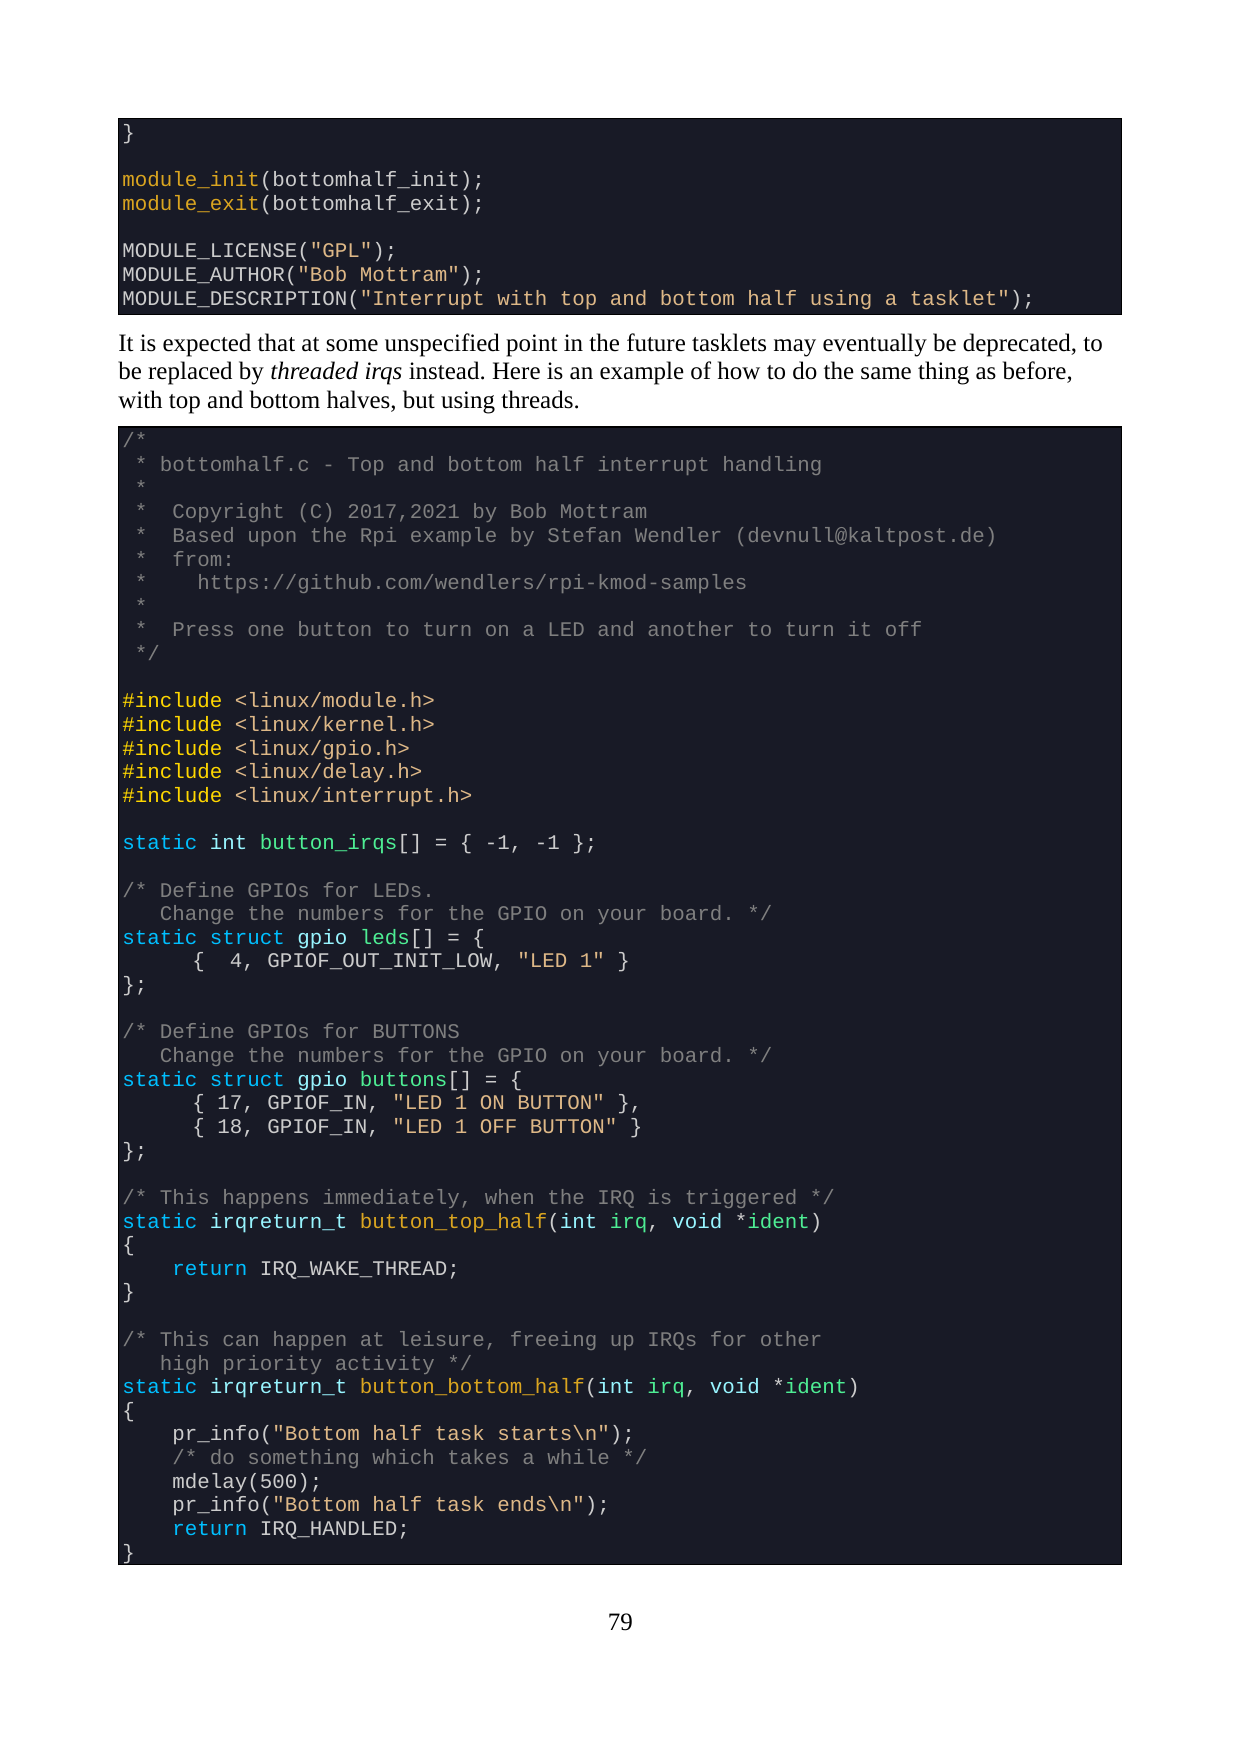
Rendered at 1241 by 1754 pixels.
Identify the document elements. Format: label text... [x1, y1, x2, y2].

text Change the numbers for the GPIO on your board. */ [119, 1041, 1121, 1065]
text * [119, 474, 1121, 497]
text { 4, GPIOF_OUT_INIT_LOW, "LED 1" } [119, 947, 1121, 970]
text /* This can happen at leisure, freeing up IRQs for other [119, 1325, 1121, 1348]
text static struct gpio leds[] = { [119, 923, 1121, 947]
text high priority activity */ [119, 1348, 1121, 1372]
text { 17, GPIOF_IN, "LED 1 ON BUTTON" }, [119, 1088, 1121, 1112]
text #include <linux/interrupt.h> [119, 781, 1121, 805]
text * Based upon the Rpi example by Stefan Wendler (devnull@kaltpost.de) [119, 521, 1121, 544]
text * bottomhalf.c - Top and bottom half interrupt handling [119, 450, 1121, 474]
text static struct gpio buttons[] = { [119, 1065, 1121, 1088]
text }; [119, 1136, 1121, 1159]
text module_exit(bottomhalf_exit); [119, 189, 1121, 213]
text { [119, 1396, 1121, 1419]
text * [119, 592, 1121, 616]
text #include <linux/gpio.h> [119, 734, 1121, 757]
text return IRQ_WAKE_THREAD; [119, 1254, 1121, 1278]
text * from: [119, 544, 1121, 568]
text It is expected that at some unspecified point in the future tasklets may eventually be deprecated, to be replaced by threaded irqs instead. Here is an example of how to do the same thing as before, with top and bottom halves, but using threads. [118, 328, 1122, 414]
text Change the numbers for the GPIO on your board. */ [119, 899, 1121, 923]
text #include <linux/kernel.h> [119, 710, 1121, 734]
text /* Define GPIOs for LEDs. [119, 876, 1121, 899]
text module_init(bottomhalf_init); [119, 165, 1121, 189]
text } [119, 1538, 1121, 1564]
text /* Define GPIOs for BUTTONS [119, 1017, 1121, 1041]
text static irqreturn_t button_bottom_half(int irq, void *ident) [119, 1372, 1121, 1396]
text }; [119, 970, 1121, 994]
text * Copyright (C) 2017,2021 by Bob Mottram [119, 497, 1121, 521]
text #include <linux/delay.h> [119, 757, 1121, 781]
text { [119, 1230, 1121, 1254]
text } [119, 119, 1121, 142]
text return IRQ_HANDLED; [119, 1514, 1121, 1538]
text { 18, GPIOF_IN, "LED 1 OFF BUTTON" } [119, 1112, 1121, 1136]
text pr_info("Bottom half task starts\n"); [119, 1419, 1121, 1443]
text * Press one button to turn on a LED and another to turn it off [119, 616, 1121, 639]
text #include <linux/module.h> [119, 686, 1121, 710]
text MODULE_AUTHOR("Bob Mottram"); [119, 260, 1121, 284]
text /* This happens immediately, when the IRQ is triggered */ [119, 1183, 1121, 1207]
text */ [119, 639, 1121, 663]
text /* do something which takes a while */ [119, 1443, 1121, 1467]
text mdelay(500); [119, 1467, 1121, 1490]
text static int button_irqs[] = { -1, -1 }; [119, 828, 1121, 852]
text MODULE_LICENSE("GPL"); [119, 236, 1121, 260]
text MODULE_DESCRIPTION("Interrupt with top and bottom half using a tasklet"); [119, 284, 1121, 314]
text static irqreturn_t button_top_half(int irq, void *ident) [119, 1207, 1121, 1230]
text /* [119, 428, 1121, 450]
text pr_info("Bottom half task ends\n"); [119, 1490, 1121, 1514]
text } [119, 1278, 1121, 1301]
text * https://github.com/wendlers/rpi-kmod-samples [119, 568, 1121, 592]
